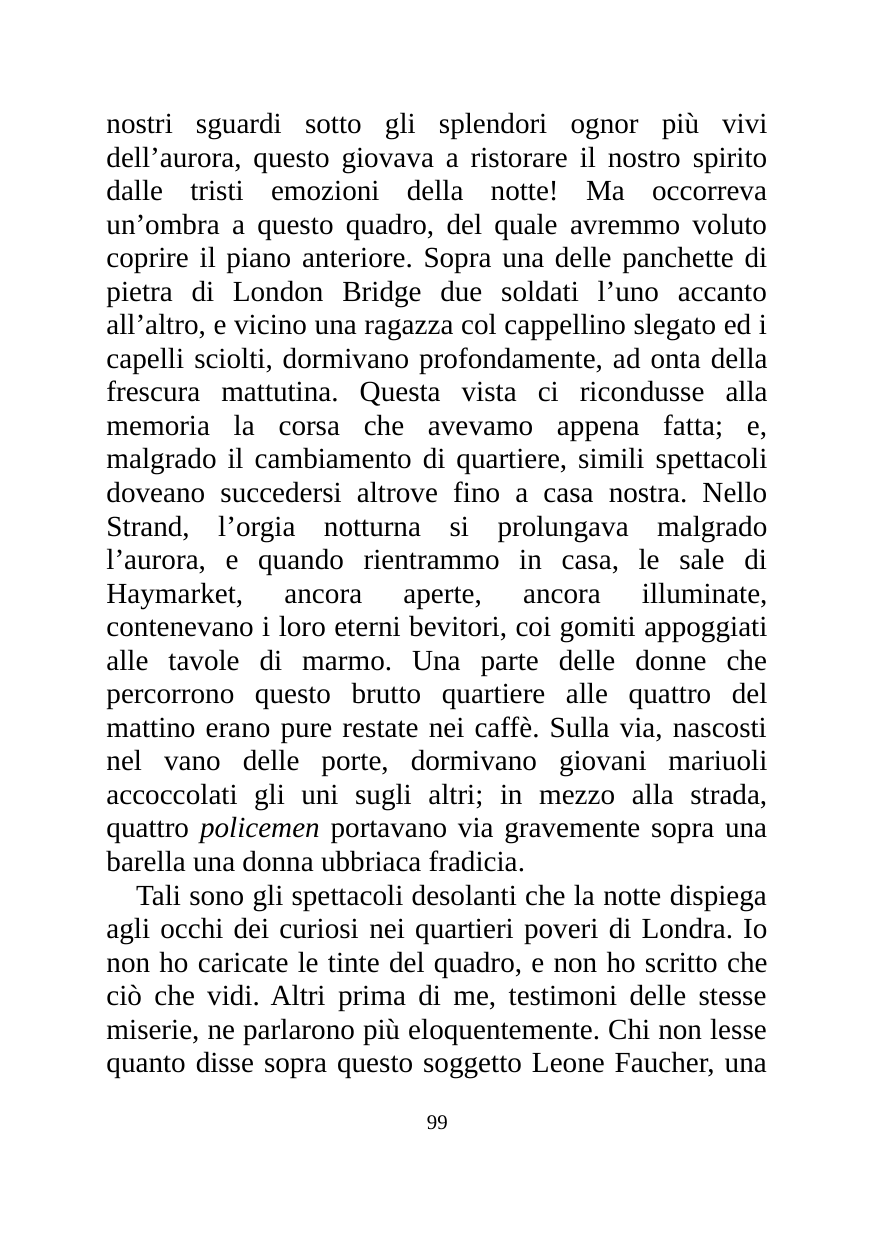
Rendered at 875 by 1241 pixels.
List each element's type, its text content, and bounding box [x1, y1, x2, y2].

text nostri sguardi sotto gli splendori ognor più vivi dell’aurora, questo giovava a ristorare il nostro spirito dalle tristi emozioni della notte! Ma occorreva un’ombra a questo quadro, del quale avremmo voluto coprire il piano anteriore. Sopra una delle panchette di pietra di London Bridge due soldati l’uno accanto all’altro, e vicino una ragazza col cappellino slegato ed i capelli sciolti, dormivano profondamente, ad onta della frescura mattutina. Questa vista ci ricondusse alla memoria la corsa che avevamo appena fatta; e, malgrado il cambiamento di quartiere, simili spettacoli doveano succedersi altrove fino a casa nostra. Nello Strand, l’orgia notturna si prolungava malgrado l’aurora, e quando rientrammo in casa, le sale di Haymarket, ancora aperte, ancora illuminate, contenevano i loro eterni bevitori, coi gomiti appoggiati alle tavole di marmo. Una parte delle donne che percorrono questo brutto quartiere alle quattro del mattino erano pure restate nei caffè. Sulla via, nascosti nel vano delle porte, dormivano giovani mariuoli accoccolati gli uni sugli altri; in mezzo alla strada, quattro policemen portavano via gravemente sopra una barella una donna ubbriaca fradicia. [106, 106, 768, 878]
text Tali sono gli spettacoli desolanti che la notte dispiega agli occhi dei curiosi nei quartieri poveri di Londra. Io non ho caricate le tinte del quadro, e non ho scritto che ciò che vidi. Altri prima di me, testimoni delle stesse miserie, ne parlarono più eloquentemente. Chi non lesse quanto disse sopra questo soggetto Leone Faucher, una [106, 878, 768, 1079]
